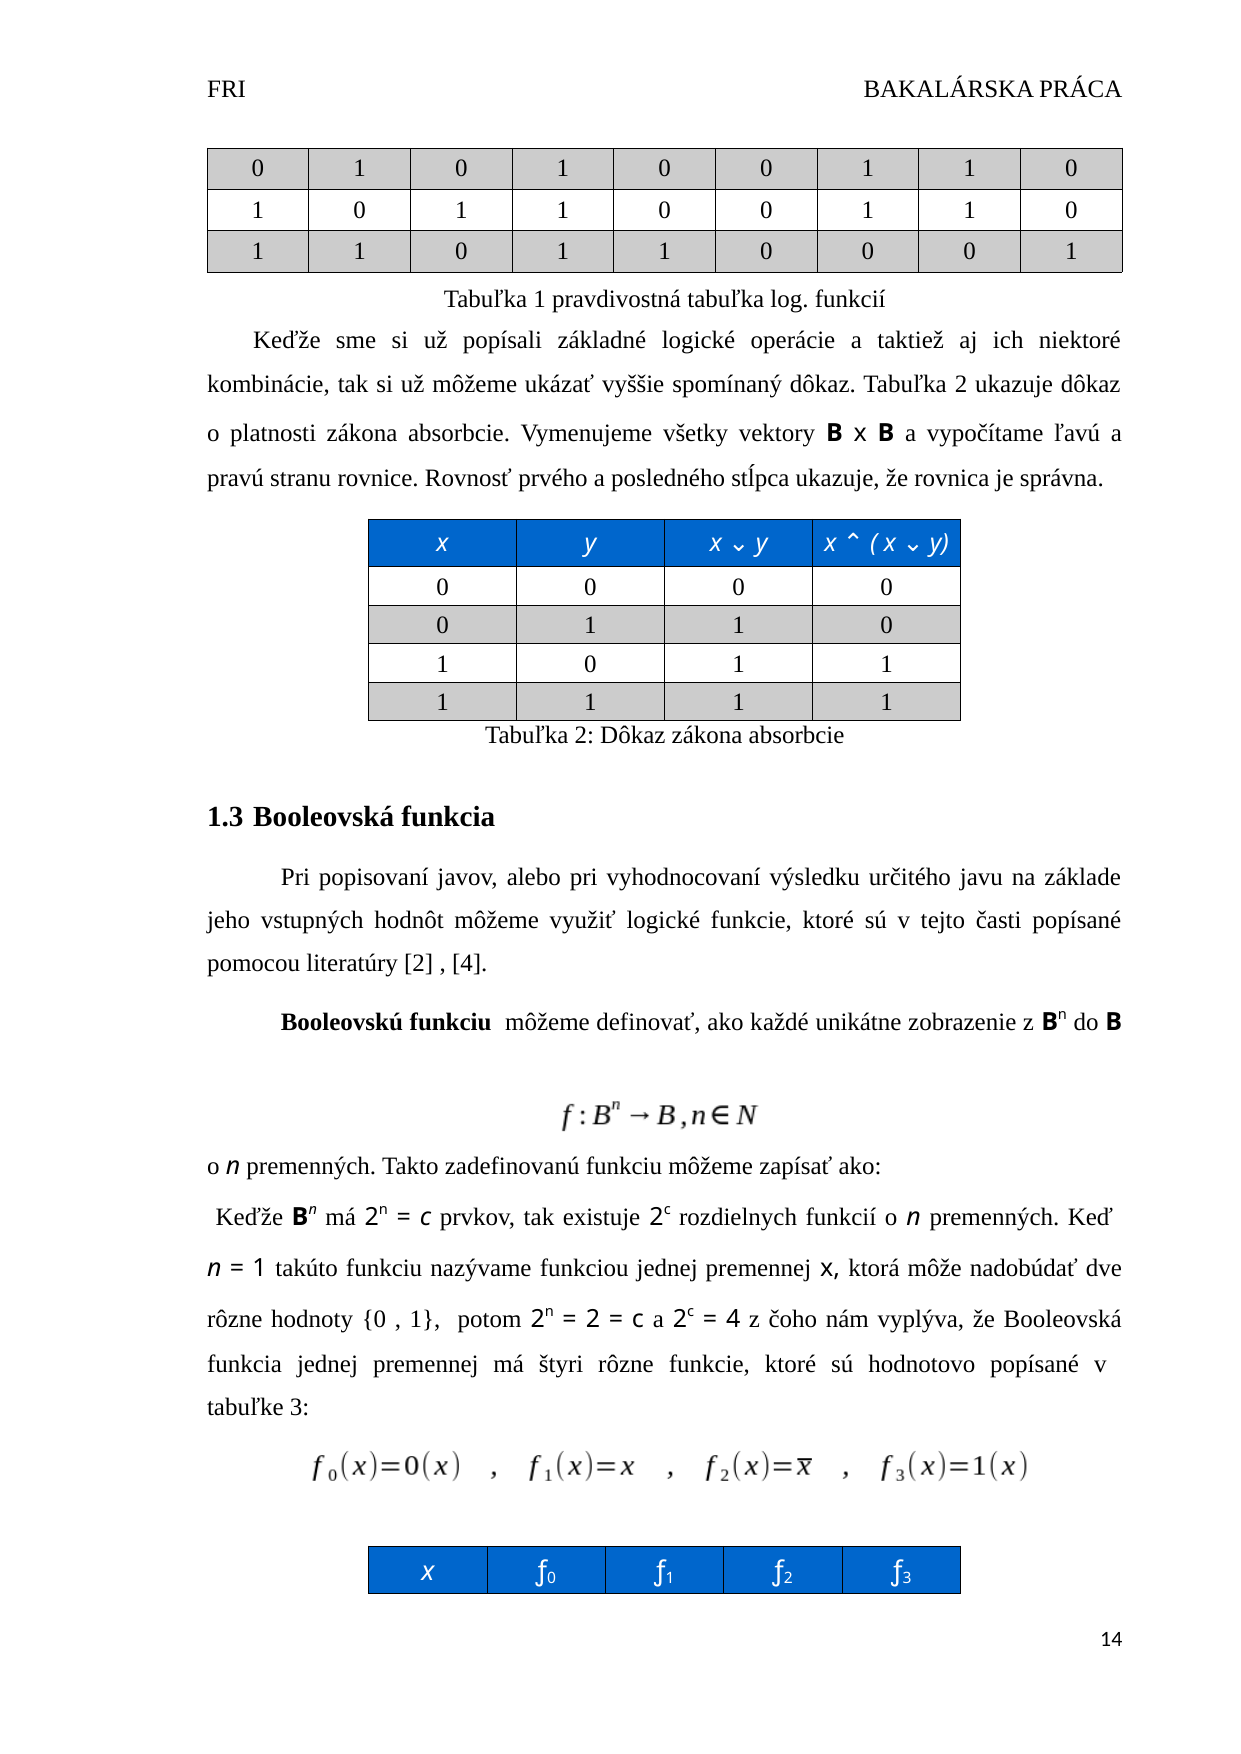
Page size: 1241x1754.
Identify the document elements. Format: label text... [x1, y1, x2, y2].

table_cell 1 [665, 606, 812, 643]
table_cell 0 [208, 149, 308, 189]
table_cell 1 [813, 644, 960, 682]
table_header x [369, 520, 516, 566]
table_cell 1 [513, 231, 613, 272]
table_cell 0 [411, 231, 512, 272]
table_cell 0 [411, 149, 512, 189]
table_cell 1 [665, 644, 812, 682]
picture [297, 1448, 1032, 1490]
table_cell 0 [813, 606, 960, 643]
table_cell 1 [517, 606, 664, 643]
text Tabuľka 1 pravdivostná tabuľka log. funkcií [207, 284, 1122, 313]
table_cell 1 [369, 683, 516, 720]
table_cell 0 [369, 606, 516, 643]
table_cell 1 [208, 231, 308, 272]
text Tabuľka 2: Dôkaz zákona absorbcie [207, 720, 1122, 749]
table_cell 1 [818, 149, 918, 189]
table_cell 0 [309, 190, 410, 230]
table_header ƒ2 [724, 1547, 842, 1593]
table_cell 1 [369, 644, 516, 682]
table_header x [369, 1547, 487, 1593]
table_cell 1 [813, 683, 960, 720]
table_cell 1 [919, 190, 1020, 230]
table_cell 1 [309, 149, 410, 189]
table_cell 0 [1021, 190, 1122, 230]
table_cell 1 [818, 190, 918, 230]
table_cell 0 [614, 190, 715, 230]
subtitle Booleovská funkcia [207, 799, 1122, 832]
table_cell 0 [1021, 149, 1122, 189]
table_header ƒ3 [843, 1547, 960, 1593]
table_cell 1 [513, 149, 613, 189]
table_cell 1 [208, 190, 308, 230]
table_cell 0 [517, 644, 664, 682]
table_header x ⌃ ( x ⌄ y) [813, 520, 960, 566]
picture [554, 1088, 774, 1146]
table_cell 0 [813, 567, 960, 605]
table_cell 1 [1021, 231, 1122, 272]
table_cell 0 [716, 149, 817, 189]
table_cell 1 [309, 231, 410, 272]
table_header ƒ1 [606, 1547, 723, 1593]
text Booleovskú funkciu môžeme definovať, ako každé unikátne zobrazenie z Bn do B o n premenných. Takto zadefinovanú funkciu môžeme zapísať ako: Keďže Bn má 2n = c prvkov, tak existuje 2c rozdielnych funkcií o n premenných. Keď n = 1 takúto funkciu nazývame funkciou jednej premennej x, ktorá môže nadobúdať dve rôzne hodnoty {0 , 1}, potom 2n = 2 = c a 2c = 4 z čoho nám vyplýva, že Booleovská funkcia jednej premennej má štyri rôzne funkcie, ktoré sú hodnotovo popísané v tabuľke 3: [207, 1004, 1122, 1421]
table_cell 0 [665, 567, 812, 605]
table_cell 1 [614, 231, 715, 272]
table_cell 0 [614, 149, 715, 189]
table_cell 0 [919, 231, 1020, 272]
text Pri popisovaní javov, alebo pri vyhodnocovaní výsledku určitého javu na základe jeho vstupných hodnôt môžeme využiť logické funkcie, ktoré sú v tejto časti popísané pomocou literatúry [2] , [4]. [207, 862, 1122, 977]
table_header ƒ0 [488, 1547, 605, 1593]
table_cell 1 [411, 190, 512, 230]
table_cell 1 [919, 149, 1020, 189]
table_cell 1 [513, 190, 613, 230]
table_cell 1 [517, 683, 664, 720]
table_header x ⌄ y [665, 520, 812, 566]
table_cell 0 [818, 231, 918, 272]
table_cell 0 [517, 567, 664, 605]
table_header y [517, 520, 664, 566]
table_cell 0 [369, 567, 516, 605]
table_cell 0 [716, 190, 817, 230]
list Keďže sme si už popísali základné logické operácie a taktiež aj ich niektoré kombinácie, tak si už môžeme ukázať vyššie spomínaný dôkaz. Tabuľka 2 ukazuje dôkaz o platnosti zákona absorbcie. Vymenujeme všetky vektory B x B a vypočítame ľavú a pravú stranu rovnice. Rovnosť prvého a posledného stĺpca ukazuje, že rovnica je správna. [207, 326, 1122, 492]
table_cell 1 [665, 683, 812, 720]
table_cell 0 [716, 231, 817, 272]
